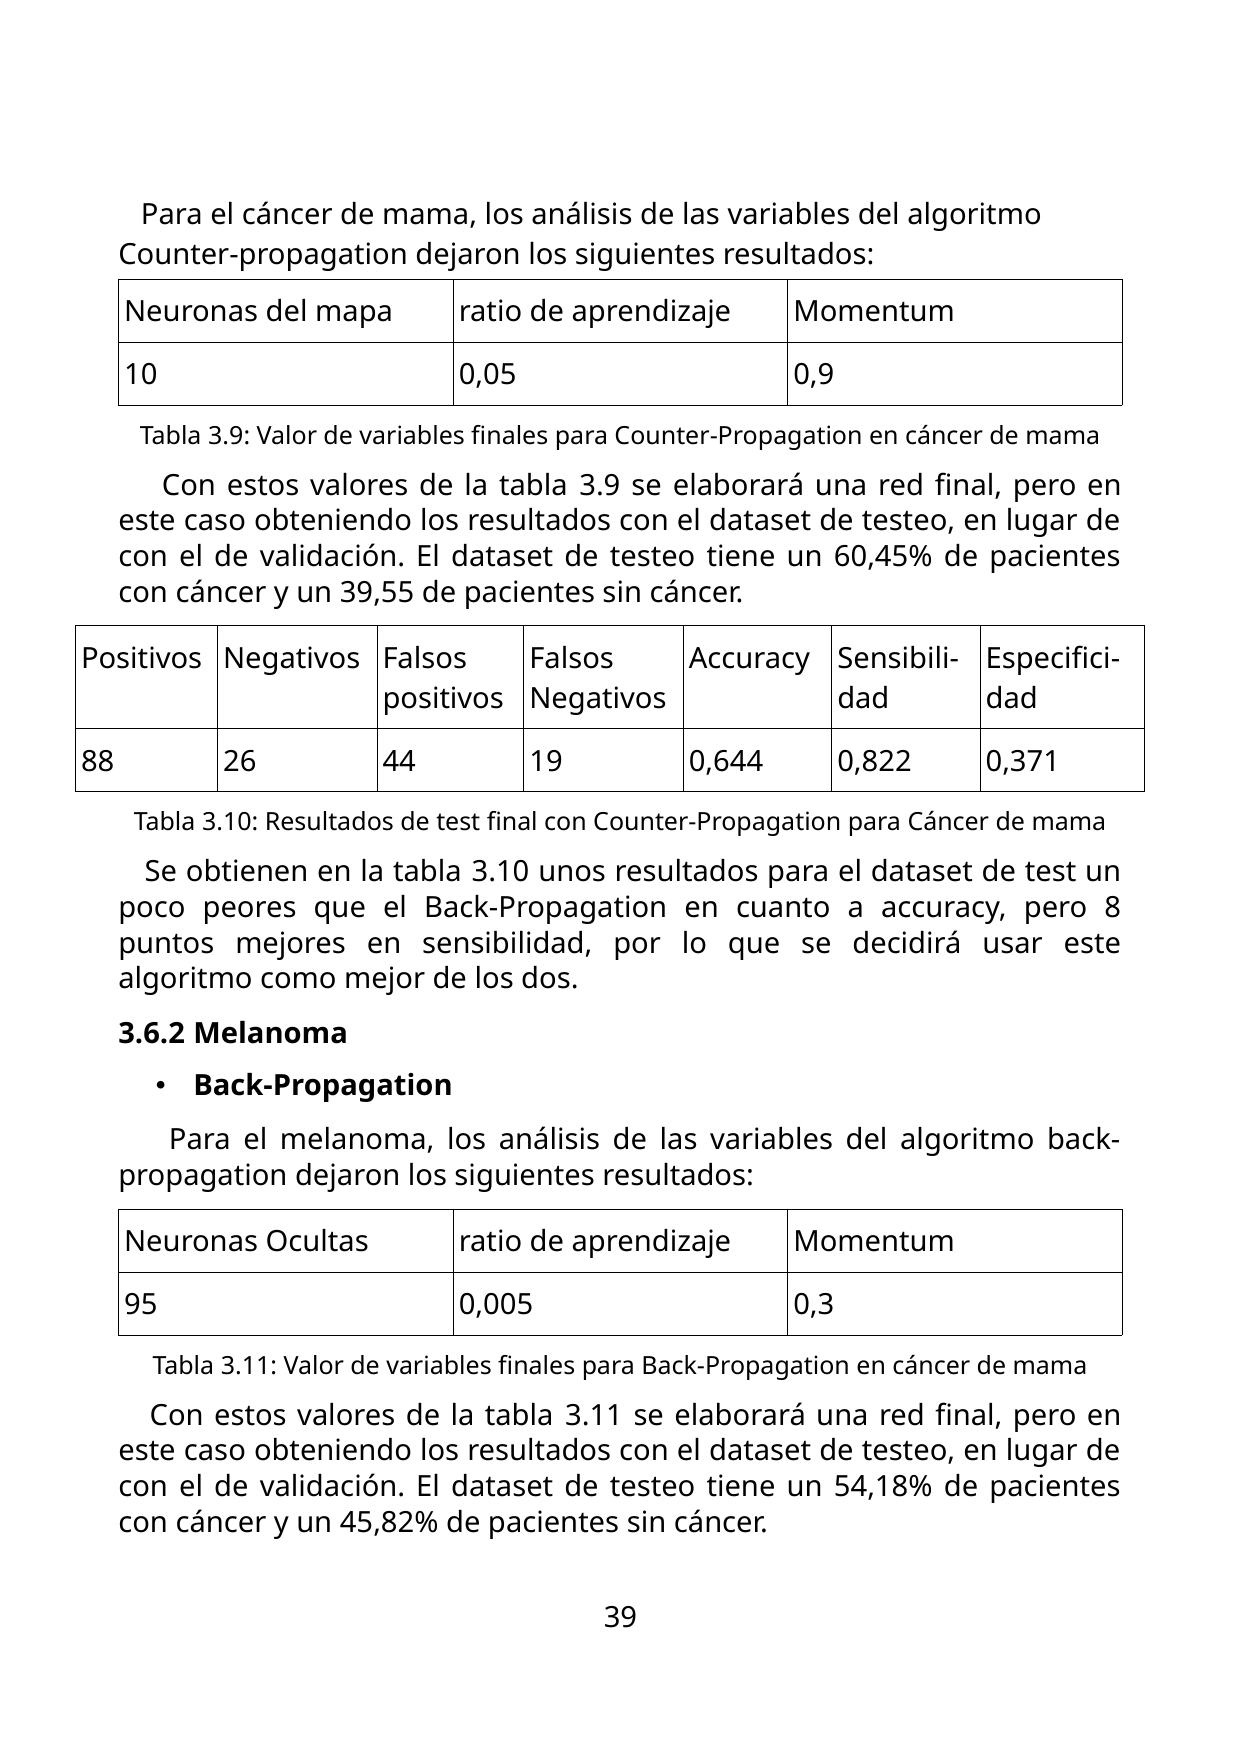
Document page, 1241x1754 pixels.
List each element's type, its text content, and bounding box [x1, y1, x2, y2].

table_header Momentum [788, 1210, 1122, 1272]
text Tabla 3.10: Resultados de test final con Counter-Propagation para Cáncer de mama [118, 804, 1122, 838]
list Back-Propagation [156, 1064, 1122, 1104]
table_cell 0,3 [788, 1273, 1122, 1335]
table_header Falsos Negativos [524, 626, 683, 728]
text Tabla 3.9: Valor de variables finales para Counter-Propagation en cáncer de mama [118, 417, 1122, 451]
table_header Accuracy [684, 626, 831, 728]
table_cell 26 [218, 729, 377, 791]
table_cell 0,9 [788, 343, 1122, 405]
table_header Neuronas del mapa [119, 280, 453, 342]
table_header Sensibili-dad [832, 626, 980, 728]
list Con estos valores de la tabla 3.11 se elaborará una red final, pero en este caso obteniendo los resultados con el dataset de testeo, en lugar de con el de validación. El dataset de testeo tiene un 54,18% de pacientes con cáncer y un 45,82% de pacientes sin cáncer. [118, 1394, 1122, 1541]
table_cell 0,005 [454, 1273, 787, 1335]
table_header Falsos positivos [378, 626, 523, 728]
table_cell 0,822 [832, 729, 980, 791]
table_header Neuronas Ocultas [119, 1210, 453, 1272]
text Tabla 3.11: Valor de variables finales para Back-Propagation en cáncer de mama [118, 1347, 1122, 1381]
list Para el melanoma, los análisis de las variables del algoritmo back-propagation dejaron los siguientes resultados: [118, 1118, 1122, 1194]
table_header Momentum [788, 280, 1122, 342]
table_header ratio de aprendizaje [454, 1210, 787, 1272]
table_cell 88 [76, 729, 217, 791]
table_cell 19 [524, 729, 683, 791]
table_cell 10 [119, 343, 453, 405]
list Para el cáncer de mama, los análisis de las variables del algoritmo Counter-propagation dejaron los siguientes resultados: [118, 193, 1122, 273]
table_header Especifici-dad [981, 626, 1144, 728]
text Con estos valores de la tabla 3.9 se elaborará una red final, pero en este caso obteniendo los resultados con el dataset de testeo, en lugar de con el de validación. El dataset de testeo tiene un 60,45% de pacientes con cáncer y un 39,55 de pacientes sin cáncer. [118, 464, 1122, 611]
table_cell 44 [378, 729, 523, 791]
table_header Positivos [76, 626, 217, 728]
text Se obtienen en la tabla 3.10 unos resultados para el dataset de test un poco peores que el Back-Propagation en cuanto a accuracy, pero 8 puntos mejores en sensibilidad, por lo que se decidirá usar este algoritmo como mejor de los dos. [118, 851, 1122, 997]
table_header Negativos [218, 626, 377, 728]
subtitle Melanoma [118, 1012, 1122, 1052]
table_header ratio de aprendizaje [454, 280, 787, 342]
table_cell 0,644 [684, 729, 831, 791]
table_cell 95 [119, 1273, 453, 1335]
table_cell 0,371 [981, 729, 1144, 791]
table_cell 0,05 [454, 343, 787, 405]
